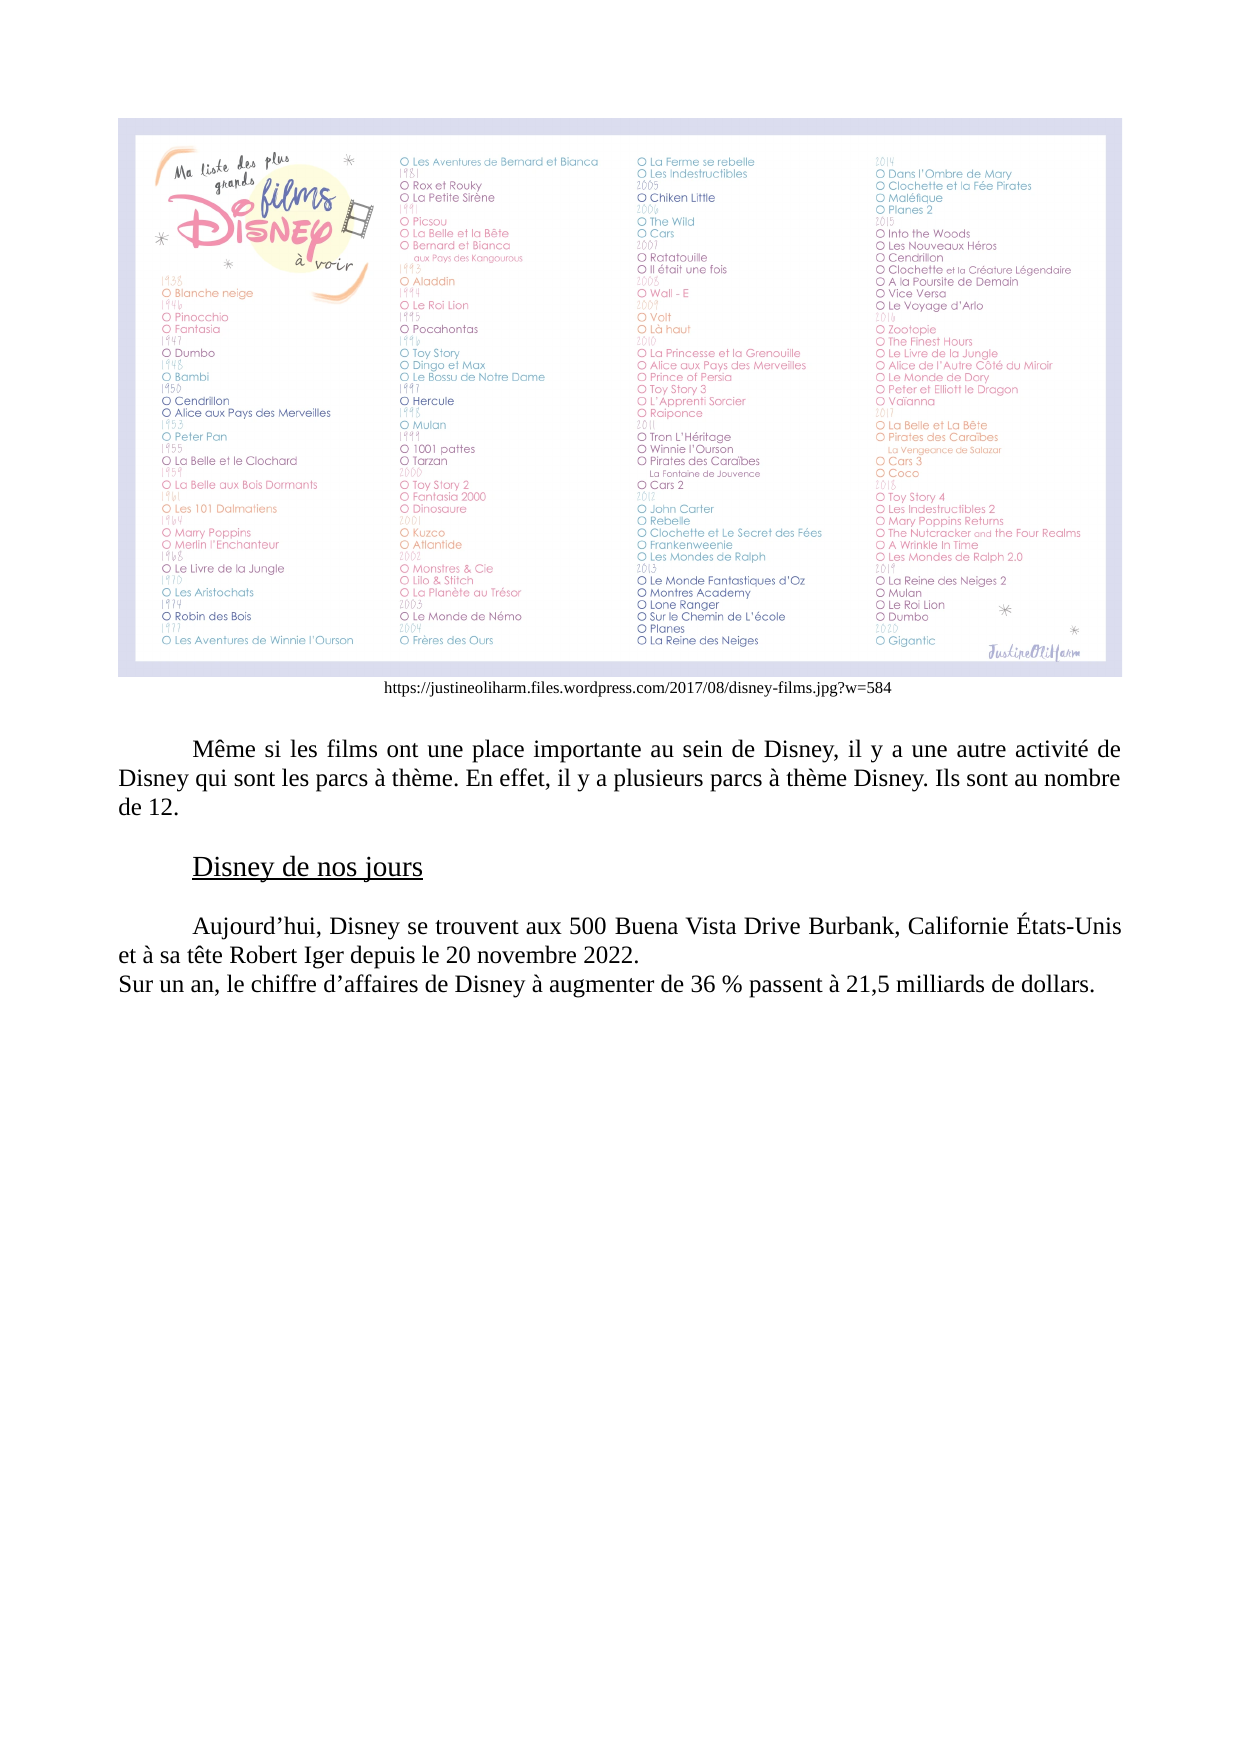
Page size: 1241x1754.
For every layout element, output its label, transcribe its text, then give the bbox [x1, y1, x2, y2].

text Sur un an, le chiffre d’affaires de Disney à augmenter de 36 % passent à 21,5 milliards de dollars. [118, 969, 1122, 998]
text Disney de nos jours [118, 849, 1122, 883]
picture [118, 118, 1123, 677]
text Aujourd’hui, Disney se trouvent aux 500 Buena Vista Drive Burbank, Californie États-Unis et à sa tête Robert Iger depuis le 20 novembre 2022. [118, 911, 1122, 969]
text Même si les films ont une place importante au sein de Disney, il y a une autre activité de Disney qui sont les parcs à thème. En effet, il y a plusieurs parcs à thème Disney. Ils sont au nombre de 12. [118, 734, 1122, 820]
